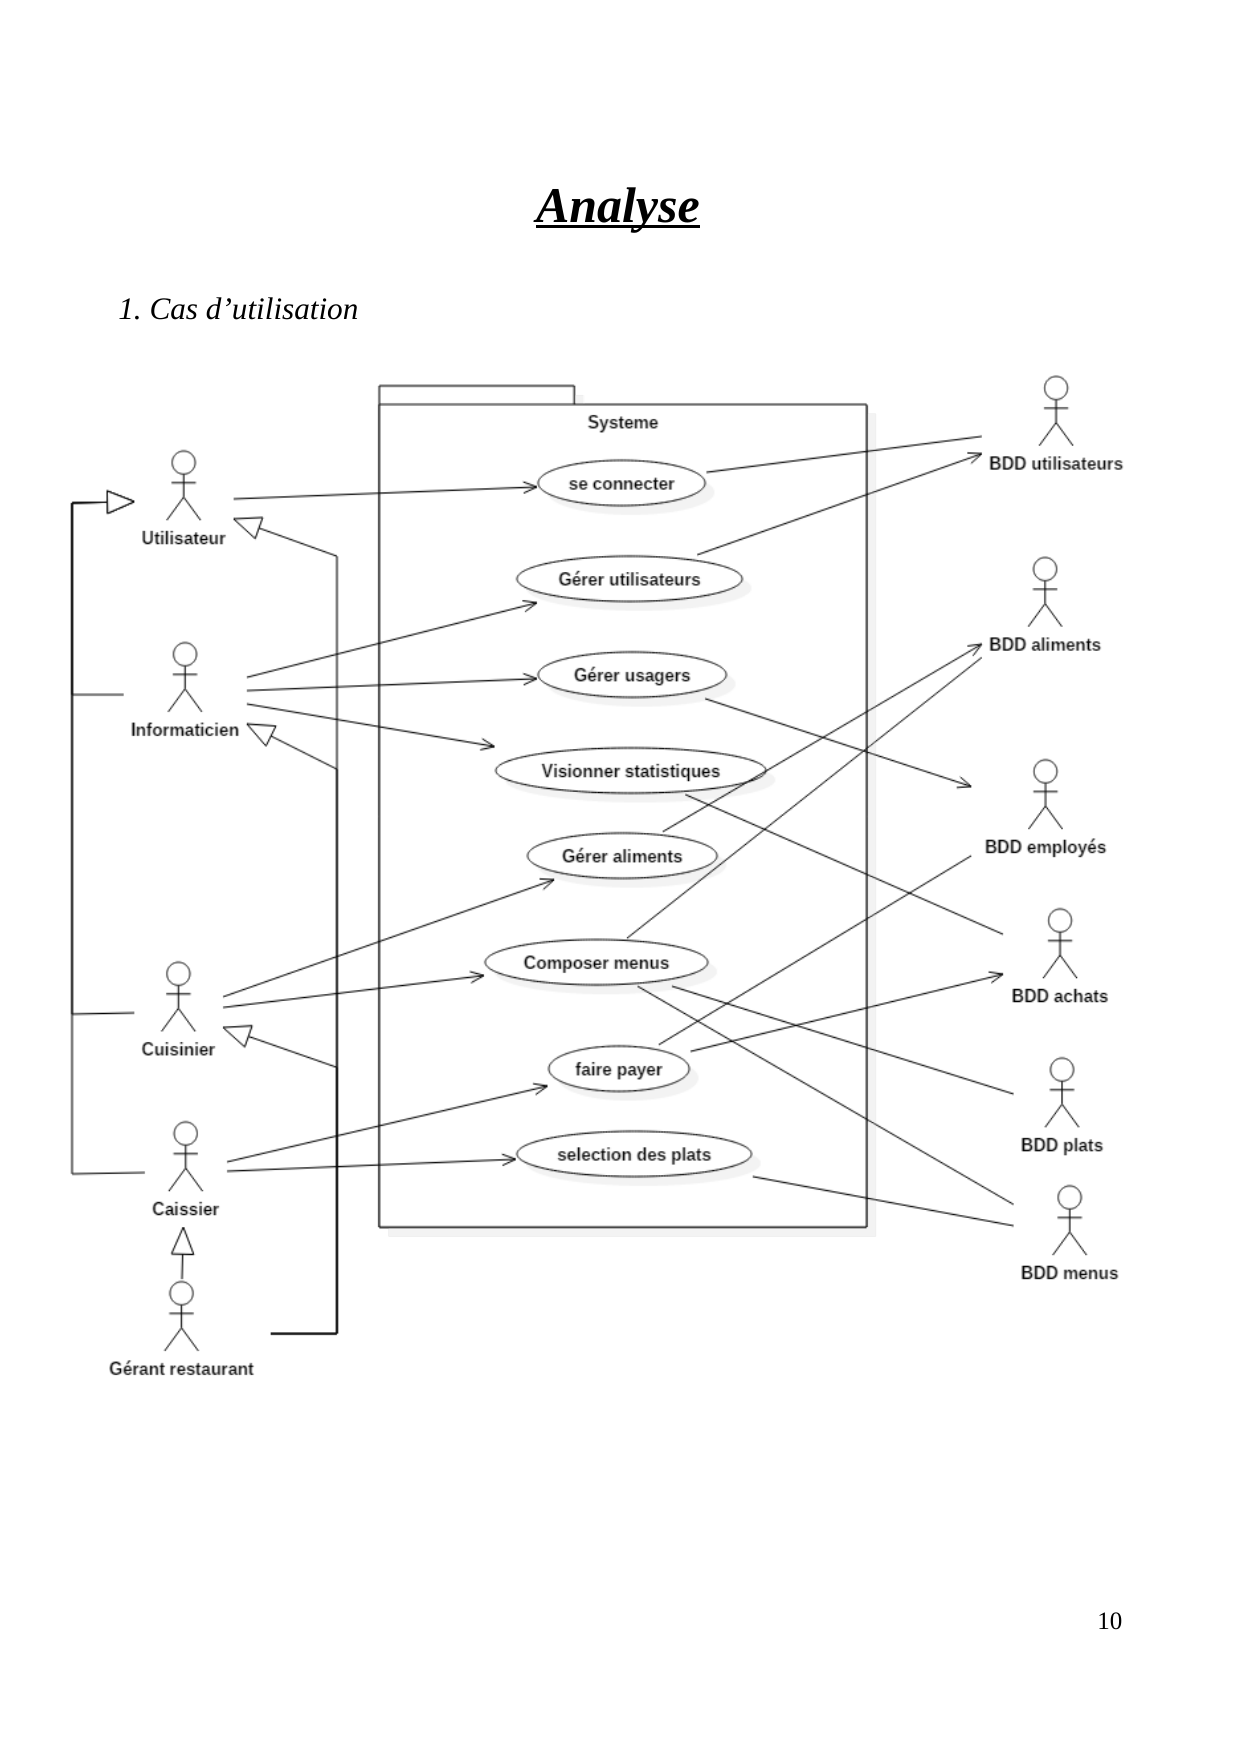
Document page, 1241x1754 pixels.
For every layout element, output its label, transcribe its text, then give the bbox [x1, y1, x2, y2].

text 1. Cas d’utilisation [118, 291, 1122, 327]
picture [59, 362, 1182, 1439]
text Analyse [118, 176, 1122, 233]
